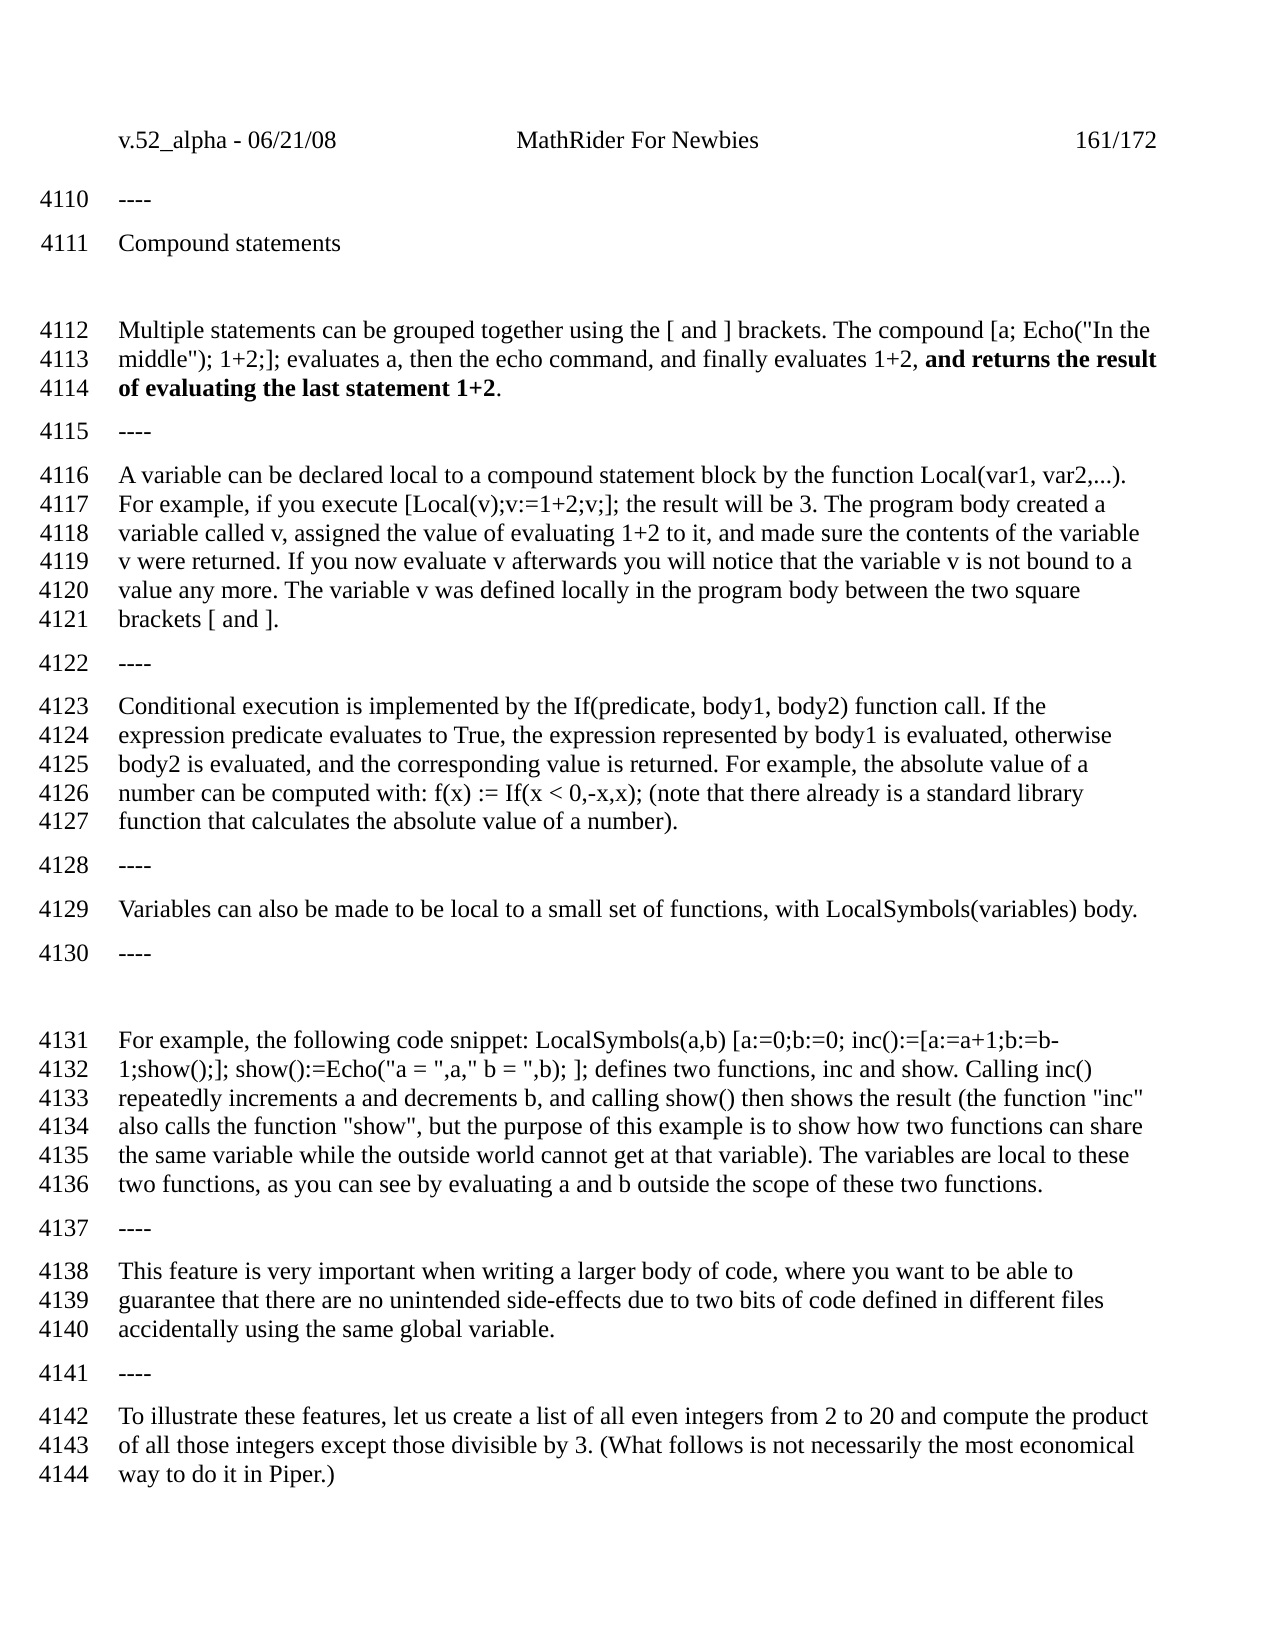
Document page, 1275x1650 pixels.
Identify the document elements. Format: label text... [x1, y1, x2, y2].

text ---- [118, 184, 1157, 213]
text Compound statements [118, 228, 1157, 256]
text ---- [118, 850, 1157, 879]
text This feature is very important when writing a larger body of code, where you want to be able to guarantee that there are no unintended side-effects due to two bits of code defined in different files accidentally using the same global variable. [118, 1256, 1157, 1343]
text ---- [118, 416, 1157, 445]
text A variable can be declared local to a compound statement block by the function Local(var1, var2,...). For example, if you execute [Local(v);v:=1+2;v;]; the result will be 3. The program body created a variable called v, assigned the value of evaluating 1+2 to it, and made sure the contents of the variable v were returned. If you now evaluate v afterwards you will notice that the variable v is not bound to a value any more. The variable v was defined locally in the program body between the two square brackets [ and ]. [118, 460, 1157, 633]
text ---- [118, 1358, 1157, 1386]
text Multiple statements can be grouped together using the [ and ] brackets. The compound [a; Echo("In the middle"); 1+2;]; evaluates a, then the echo command, and finally evaluates 1+2, and returns the result of evaluating the last statement 1+2. [118, 315, 1157, 401]
text ---- [118, 1213, 1157, 1241]
text Variables can also be made to be local to a small set of functions, with LocalSymbols(variables) body. [118, 894, 1157, 923]
text For example, the following code snippet: LocalSymbols(a,b) [a:=0;b:=0; inc():=[a:=a+1;b:=b-1;show();]; show():=Echo("a = ",a," b = ",b); ]; defines two functions, inc and show. Calling inc() repeatedly increments a and decrements b, and calling show() then shows the result (the function "inc" also calls the function "show", but the purpose of this example is to show how two functions can share the same variable while the outside world cannot get at that variable). The variables are local to these two functions, as you can see by evaluating a and b outside the scope of these two functions. [118, 1025, 1157, 1198]
text ---- [118, 648, 1157, 676]
text To illustrate these features, let us create a list of all even integers from 2 to 20 and compute the product of all those integers except those divisible by 3. (What follows is not necessarily the most economical way to do it in Piper.) [118, 1401, 1157, 1488]
text Conditional execution is implemented by the If(predicate, body1, body2) function call. If the expression predicate evaluates to True, the expression represented by body1 is evaluated, otherwise body2 is evaluated, and the corresponding value is returned. For example, the absolute value of a number can be computed with: f(x) := If(x < 0,-x,x); (note that there already is a standard library function that calculates the absolute value of a number). [118, 691, 1157, 835]
text ---- [118, 938, 1157, 966]
